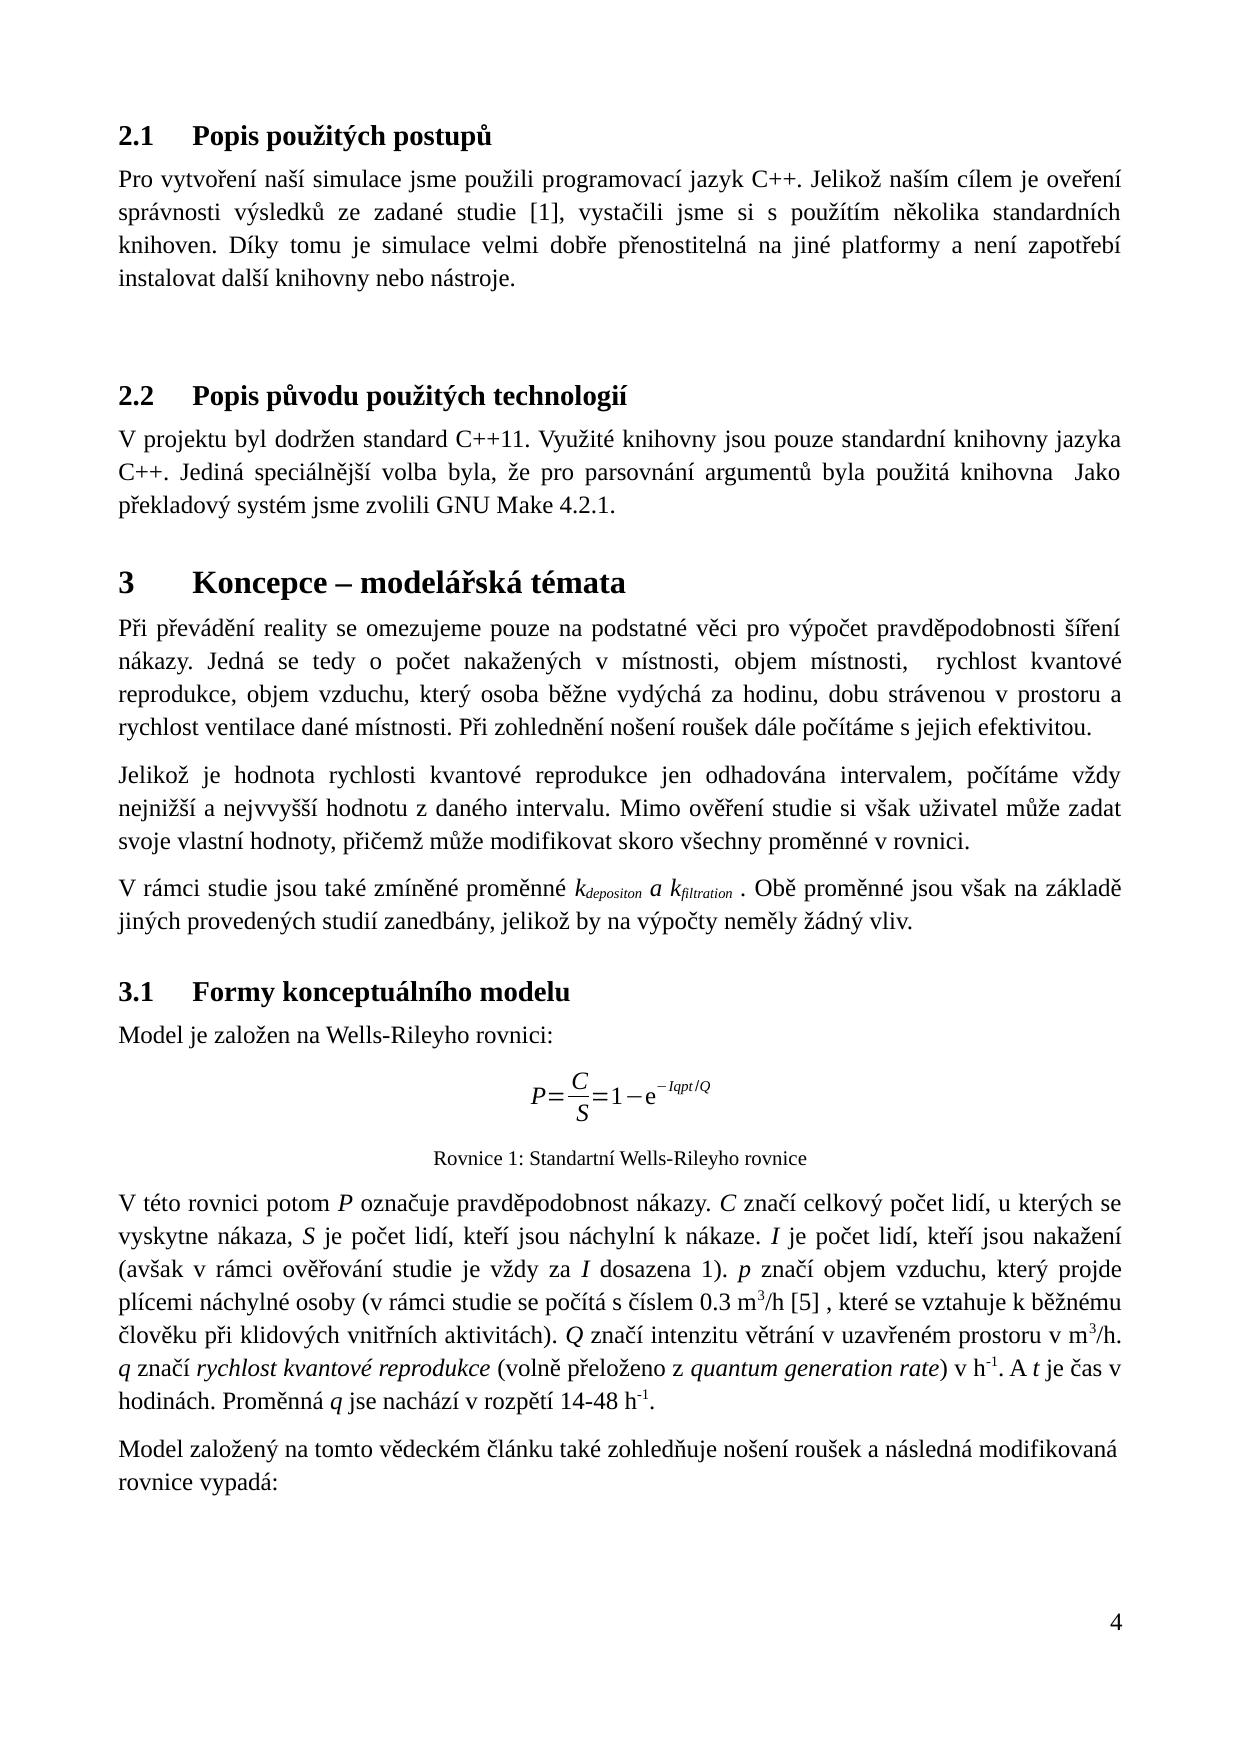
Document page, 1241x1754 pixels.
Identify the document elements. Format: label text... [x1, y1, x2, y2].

text V této rovnici potom P označuje pravděpodobnost nákazy. C značí celkový počet lidí, u kterých se vyskytne nákaza, S je počet lidí, kteří jsou náchylní k nákaze. I je počet lidí, kteří jsou nakažení (avšak v rámci ověřování studie je vždy za I dosazena 1). p značí objem vzduchu, který projde plícemi náchylné osoby (v rámci studie se počítá s číslem 0.3 m3/h [5] , které se vztahuje k běžnému člověku při klidových vnitřních aktivitách). Q značí intenzitu větrání v uzavřeném prostoru v m3/h. q značí rychlost kvantové reprodukce (volně přeloženo z quantum generation rate) v h-1. A t je čas v hodinách. Proměnná q jse nachází v rozpětí 14-48 h-1. [118, 1188, 1122, 1415]
subtitle Formy konceptuálního modelu [118, 975, 1122, 1008]
text Model je založen na Wells-Rileyho rovnici: [118, 1020, 1122, 1049]
text Model založený na tomto vědeckém článku také zohledňuje nošení roušek a následná modifikovaná rovnice vypadá: [118, 1434, 1122, 1496]
text Rovnice 1: Standartní Wells-Rileyho rovnice [118, 1146, 1122, 1170]
text Jelikož je hodnota rychlosti kvantové reprodukce jen odhadována intervalem, počítáme vždy nejnižší a nejvvyšší hodnotu z daného intervalu. Mimo ověření studie si však uživatel může zadat svoje vlastní hodnoty, přičemž může modifikovat skoro všechny proměnné v rovnici. [118, 760, 1122, 854]
text V projektu byl dodržen standard C++11. Využité knihovny jsou pouze standardní knihovny jazyka C++. Jediná speciálnější volba byla, že pro parsovnání argumentů byla použitá knihovna Jako překladový systém jsme zvolili GNU Make 4.2.1. [118, 424, 1122, 519]
subtitle Popis původu použitých technologií [118, 379, 1122, 412]
text V rámci studie jsou také zmíněné proměnné kdepositon a kfiltration . Obě proměnné jsou však na základě jiných provedených studií zanedbány, jelikož by na výpočty neměly žádný vliv. [118, 873, 1122, 935]
text Pro vytvoření naší simulace jsme použili programovací jazyk C++. Jelikož naším cílem je oveření správnosti výsledků ze zadané studie [1], vystačili jsme si s použítím několika standardních knihoven. Díky tomu je simulace velmi dobře přenostitelná na jiné platformy a není zapotřebí instalovat další knihovny nebo nástroje. [118, 164, 1122, 292]
subtitle Koncepce – modelářská témata [118, 563, 1122, 601]
text Při převádění reality se omezujeme pouze na podstatné věci pro výpočet pravděpodobnosti šíření nákazy. Jedná se tedy o počet nakažených v místnosti, objem místnosti, rychlost kvantové reprodukce, objem vzduchu, který osoba běžne vydýchá za hodinu, dobu strávenou v prostoru a rychlost ventilace dané místnosti. Při zohlednění nošení roušek dále počítáme s jejich efektivitou. [118, 613, 1122, 741]
subtitle Popis použitých postupů [118, 118, 1122, 151]
